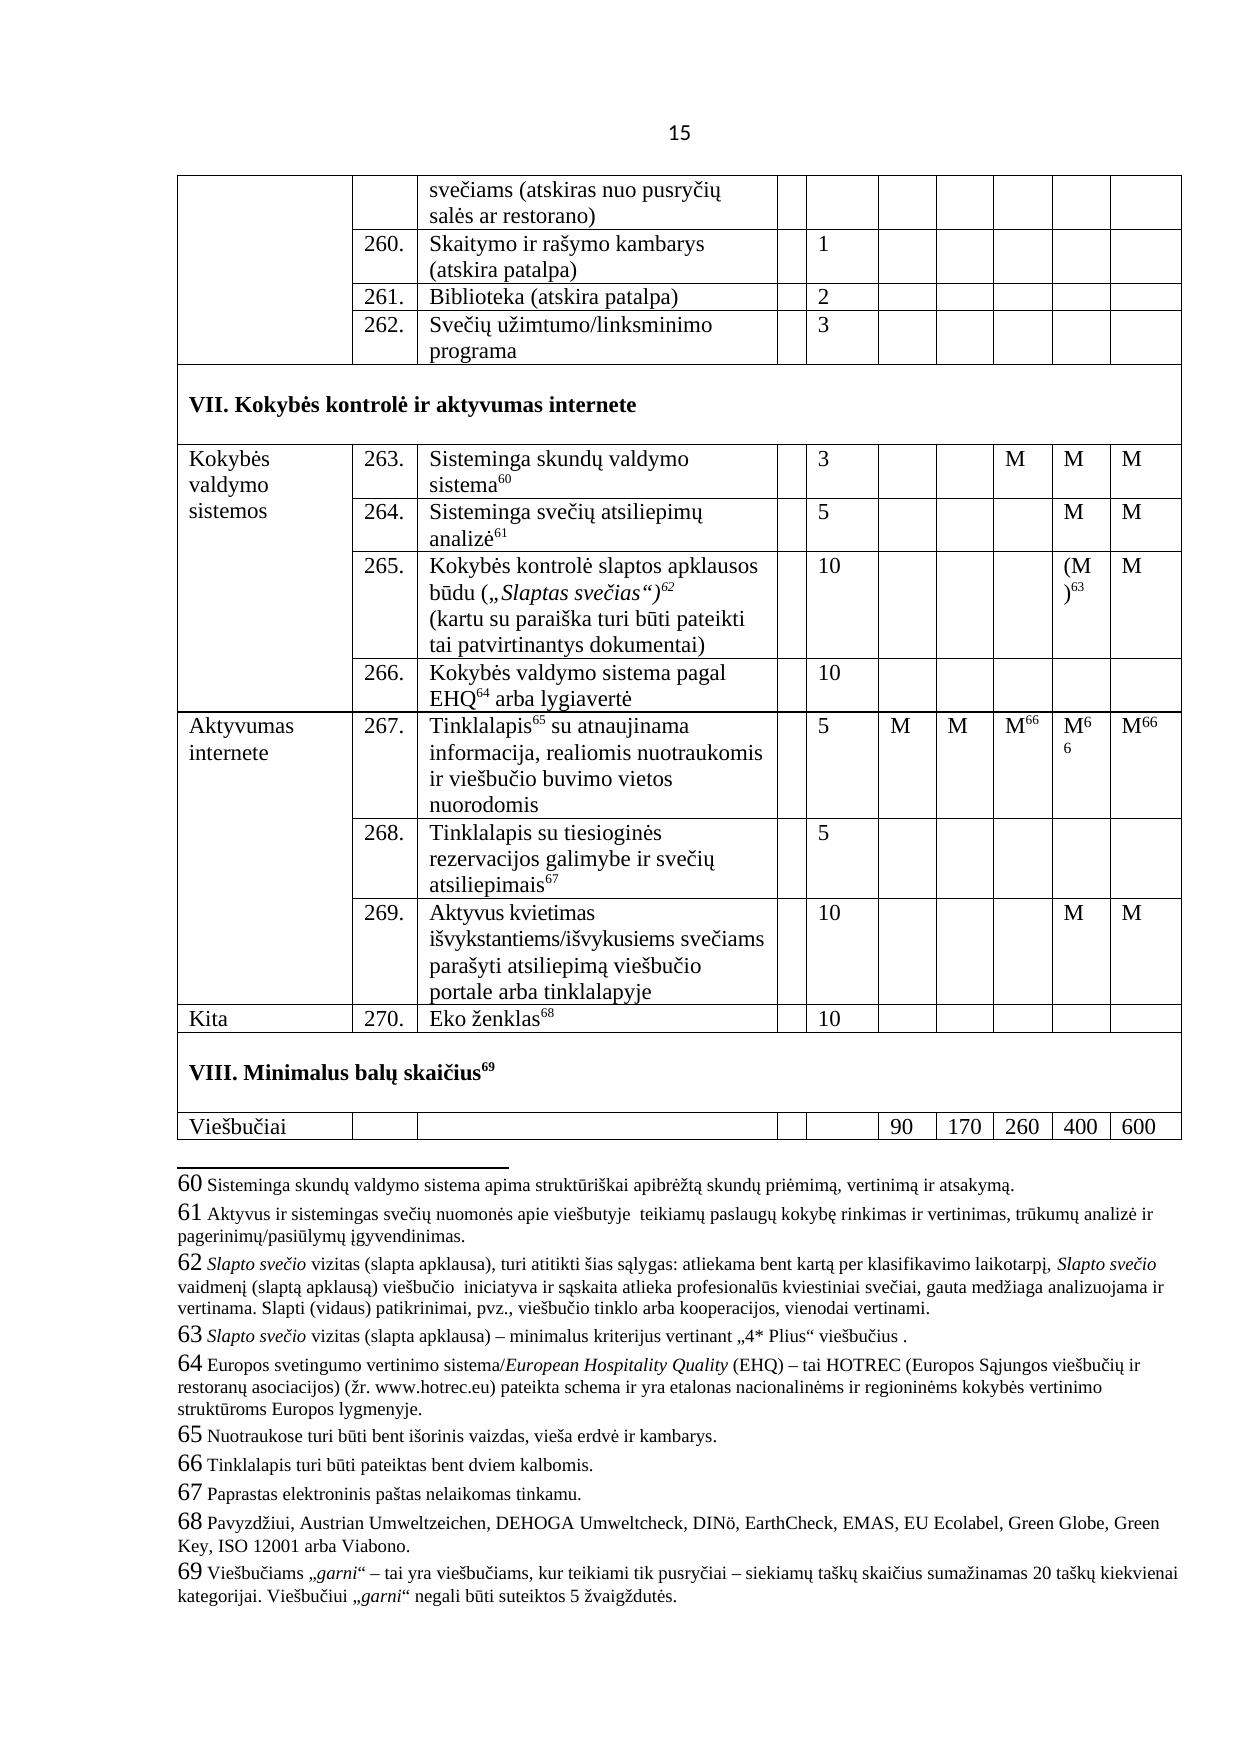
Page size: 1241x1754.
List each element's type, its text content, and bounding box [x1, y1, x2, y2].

table_cell [937, 819, 993, 898]
table_cell M [937, 713, 993, 818]
table_cell 261. [353, 284, 417, 310]
table_cell Aktyvus kvietimas išvykstantiems/išvykusiems svečiams parašyti atsiliepimą viešbučio portale arba tinklalapyje [418, 899, 777, 1004]
table_cell M [994, 713, 1052, 818]
table_cell [879, 819, 936, 898]
table_cell Kokybės valdymo sistemos [178, 445, 352, 711]
table_cell [937, 499, 993, 551]
table_cell Viešbučiai [178, 1113, 352, 1139]
table_cell 5 [807, 713, 878, 818]
table_cell 5 [807, 499, 878, 551]
table_cell [994, 899, 1052, 1004]
table_cell Kita [178, 1005, 352, 1032]
table_cell [1053, 284, 1110, 310]
table_cell 260 [994, 1113, 1052, 1139]
table_cell 10 [807, 659, 878, 711]
table_cell VII. Kokybės kontrolė ir aktyvumas internete [178, 365, 1181, 444]
table_cell 264. [353, 499, 417, 551]
table_cell [778, 659, 806, 711]
table_cell [778, 311, 806, 363]
table_cell M [1053, 499, 1110, 551]
table_cell Biblioteka (atskira patalpa) [418, 284, 777, 310]
table_cell [994, 284, 1052, 310]
table_cell [353, 1113, 417, 1139]
table_cell 265. [353, 552, 417, 658]
table_cell 3 [807, 445, 878, 497]
table_cell [879, 659, 936, 711]
table_cell [994, 659, 1052, 711]
table_cell Aktyvumas internete [178, 713, 352, 1004]
table_cell [807, 1113, 878, 1139]
table_cell 268. [353, 819, 417, 898]
table_cell [1053, 659, 1110, 711]
table_cell M [1111, 552, 1181, 658]
table_cell Eko ženklas [418, 1005, 777, 1032]
table_cell [1111, 819, 1181, 898]
table_cell [418, 1113, 777, 1139]
table_cell 90 [879, 1113, 936, 1139]
table_cell [937, 176, 993, 229]
table_cell [937, 311, 993, 363]
table_cell 170 [937, 1113, 993, 1139]
table_cell [879, 230, 936, 282]
table_cell [994, 230, 1052, 282]
table_cell [1111, 311, 1181, 363]
table_cell [1053, 819, 1110, 898]
table_cell 260. [353, 230, 417, 282]
table_cell M [879, 713, 936, 818]
table_cell [937, 659, 993, 711]
table_cell VIII. Minimalus balų skaičius [178, 1033, 1181, 1112]
table_cell 262. [353, 311, 417, 363]
table_cell [1111, 659, 1181, 711]
table_cell [994, 176, 1052, 229]
table_cell 269. [353, 899, 417, 1004]
table_cell [879, 499, 936, 551]
table_cell [879, 311, 936, 363]
table_cell [778, 1005, 806, 1032]
table_cell 400 [1053, 1113, 1110, 1139]
table_cell [937, 230, 993, 282]
table_cell [937, 1005, 993, 1032]
table_cell M [1111, 899, 1181, 1004]
table_cell [778, 499, 806, 551]
table_cell [879, 284, 936, 310]
table_cell M [1053, 899, 1110, 1004]
table_cell [937, 284, 993, 310]
table_cell [778, 284, 806, 310]
table_cell [994, 819, 1052, 898]
table_cell [937, 552, 993, 658]
table_cell [778, 445, 806, 497]
table_cell 10 [807, 1005, 878, 1032]
table_cell [937, 445, 993, 497]
table_cell [994, 1005, 1052, 1032]
table_cell [1111, 284, 1181, 310]
table_cell 10 [807, 552, 878, 658]
table_cell [778, 176, 806, 229]
table_cell [178, 176, 352, 363]
table_cell [778, 230, 806, 282]
table_cell [778, 819, 806, 898]
table_cell [778, 552, 806, 658]
table_cell [994, 552, 1052, 658]
table_cell [778, 713, 806, 818]
table_cell (M) [1053, 552, 1110, 658]
table_cell Svečių užimtumo/linksminimo programa [418, 311, 777, 363]
table_cell [1053, 1005, 1110, 1032]
table_cell [879, 445, 936, 497]
table_cell M [994, 445, 1052, 497]
table_cell 267. [353, 713, 417, 818]
table_cell M [1111, 499, 1181, 551]
table_cell [1053, 230, 1110, 282]
table_cell 266. [353, 659, 417, 711]
table_cell svečiams (atskiras nuo pusryčių salės ar restorano) [418, 176, 777, 229]
table_cell [879, 176, 936, 229]
table_cell M66 [1053, 713, 1110, 818]
table_cell 10 [807, 899, 878, 1004]
table_cell [778, 899, 806, 1004]
table_cell [994, 311, 1052, 363]
table_cell 3 [807, 311, 878, 363]
table_cell [353, 176, 417, 229]
table_cell Kokybės kontrolė slaptos apklausos būdu („Slaptas svečias“) (kartu su paraiška turi būti pateikti tai patvirtinantys dokumentai) [418, 552, 777, 658]
table_cell M [1111, 445, 1181, 497]
table_cell [879, 1005, 936, 1032]
table_cell [937, 899, 993, 1004]
table_cell M66 [1111, 713, 1181, 818]
table_cell M [1053, 445, 1110, 497]
table_cell 263. [353, 445, 417, 497]
table_cell [1111, 230, 1181, 282]
table_cell [1053, 311, 1110, 363]
table_cell Kokybės valdymo sistema pagal EHQ arba lygiavertė [418, 659, 777, 711]
table_cell [879, 899, 936, 1004]
table_cell 600 [1111, 1113, 1181, 1139]
table_cell [1111, 176, 1181, 229]
table_cell Tinklalapis su tiesioginės rezervacijos galimybe ir svečių atsiliepimais [418, 819, 777, 898]
table_cell Skaitymo ir rašymo kambarys (atskira patalpa) [418, 230, 777, 282]
table_cell 270. [353, 1005, 417, 1032]
table_cell [1053, 176, 1110, 229]
table_cell Tinklalapis su atnaujinama informacija, realiomis nuotraukomis ir viešbučio buvimo vietos nuorodomis [418, 713, 777, 818]
table_cell Sisteminga svečių atsiliepimų analizė [418, 499, 777, 551]
table_cell [879, 552, 936, 658]
table_cell [1111, 1005, 1181, 1032]
table_cell 2 [807, 284, 878, 310]
table_cell [778, 1113, 806, 1139]
table_cell Sisteminga skundų valdymo sistema [418, 445, 777, 497]
table_cell [807, 176, 878, 229]
table_cell 1 [807, 230, 878, 282]
table_cell [994, 499, 1052, 551]
table_cell 5 [807, 819, 878, 898]
